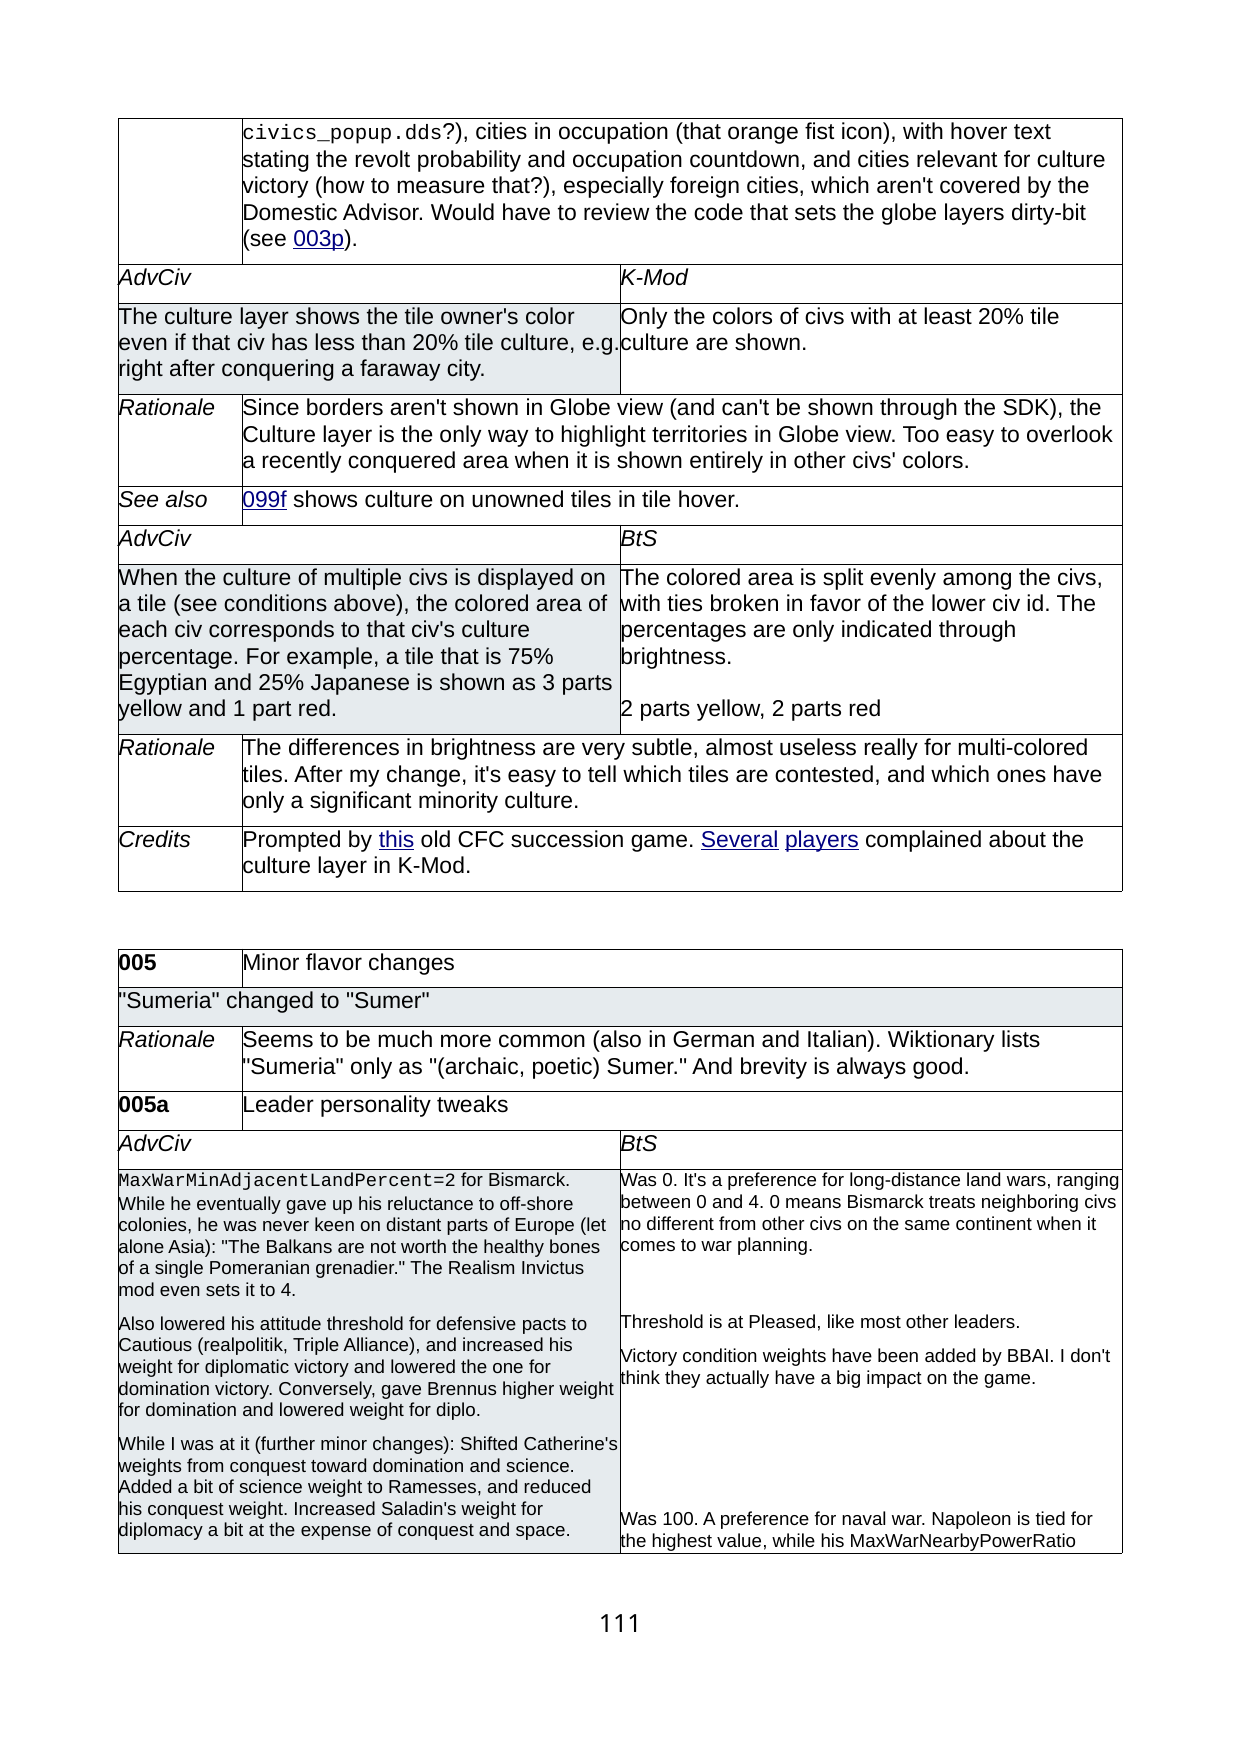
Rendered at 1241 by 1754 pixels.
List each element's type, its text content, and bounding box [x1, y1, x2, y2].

table_cell AdvCiv [119, 526, 620, 563]
table_cell See also [119, 487, 242, 524]
table_cell Only the colors of civs with at least 20% tile culture are shown. [621, 304, 1122, 394]
table_cell Seems to be much more common (also in German and Italian). Wiktionary lists "Sumeria" only as "(archaic, poetic) Sumer." And brevity is always good. [243, 1027, 1122, 1091]
table_header 005 [119, 950, 242, 987]
table_cell Credits [119, 827, 242, 891]
table_cell Since borders aren't shown in Globe view (and can't be shown through the SDK), the Culture layer is the only way to highlight territories in Globe view. Too easy to overlook a recently conquered area when it is shown entirely in other civs' colors. [243, 395, 1122, 486]
table_cell Rationale [119, 735, 242, 826]
table_cell The colored area is split evenly among the civs, with ties broken in favor of the lower civ id. The percentages are only indicated through brightness. 2 parts yellow, 2 parts red [621, 565, 1122, 734]
table_cell Rationale [119, 395, 242, 486]
table_cell BtS [621, 1131, 1122, 1169]
table_cell AdvCiv [119, 1131, 620, 1169]
table_cell 099f shows culture on unowned tiles in tile hover. [243, 487, 1122, 524]
table_cell K-Mod [621, 265, 1122, 303]
table_cell When the culture of multiple civs is displayed on a tile (see conditions above), the colored area of each civ corresponds to that civ's culture percentage. For example, a tile that is 75% Egyptian and 25% Japanese is shown as 3 parts yellow and 1 part red. [119, 565, 620, 734]
table_cell Was 0. It's a preference for long-distance land wars, ranging between 0 and 4. 0 means Bismarck treats neighboring civs no different from other civs on the same continent when it comes to war planning. Threshold is at Pleased, like most other leaders. Victory condition weights have been added by BBAI. I don't think they actually have a big impact on the game. Was 100. A preference for naval war. Napoleon is tied for the highest value, while his MaxWarNearbyPowerRatio [621, 1170, 1122, 1553]
table_cell The differences in brightness are very subtle, almost useless really for multi-colored tiles. After my change, it's easy to tell which tiles are contested, and which ones have only a significant minority culture. [243, 735, 1122, 826]
table_cell AdvCiv [119, 265, 620, 303]
table_cell 005a [119, 1092, 242, 1130]
table_cell Prompted by this old CFC succession game. Several players complained about the culture layer in K-Mod. [243, 827, 1122, 891]
table_cell The culture layer shows the tile owner's color even if that civ has less than 20% tile culture, e.g. right after conquering a faraway city. [119, 304, 620, 394]
table_cell "Sumeria" changed to "Sumer" [119, 988, 1122, 1026]
table_cell Rationale [119, 1027, 242, 1091]
table_cell MaxWarMinAdjacentLandPercent=2 for Bismarck. While he eventually gave up his reluctance to off-shore colonies, he was never keen on distant parts of Europe (let alone Asia): "The Balkans are not worth the healthy bones of a single Pomeranian grenadier." The Realism Invictus mod even sets it to 4. Also lowered his attitude threshold for defensive pacts to Cautious (realpolitik, Triple Alliance), and increased his weight for diplomatic victory and lowered the one for domination victory. Conversely, gave Brennus higher weight for domination and lowered weight for diplo. While I was at it (further minor changes): Shifted Catherine's weights from conquest toward domination and science. Added a bit of science weight to Ramesses, and reduced his conquest weight. Increased Saladin's weight for diplomacy a bit at the expense of conquest and space. [119, 1170, 620, 1553]
table_cell [119, 119, 242, 264]
table_cell Leader personality tweaks [243, 1092, 1122, 1130]
table_cell BtS [621, 526, 1122, 563]
table_cell civics_popup.dds?), cities in occupation (that orange fist icon), with hover text stating the revolt probability and occupation countdown, and cities relevant for culture victory (how to measure that?), especially foreign cities, which aren't covered by the Domestic Advisor. Would have to review the code that sets the globe layers dirty-bit (see 003p). [243, 119, 1122, 264]
table_header Minor flavor changes [243, 950, 1122, 987]
